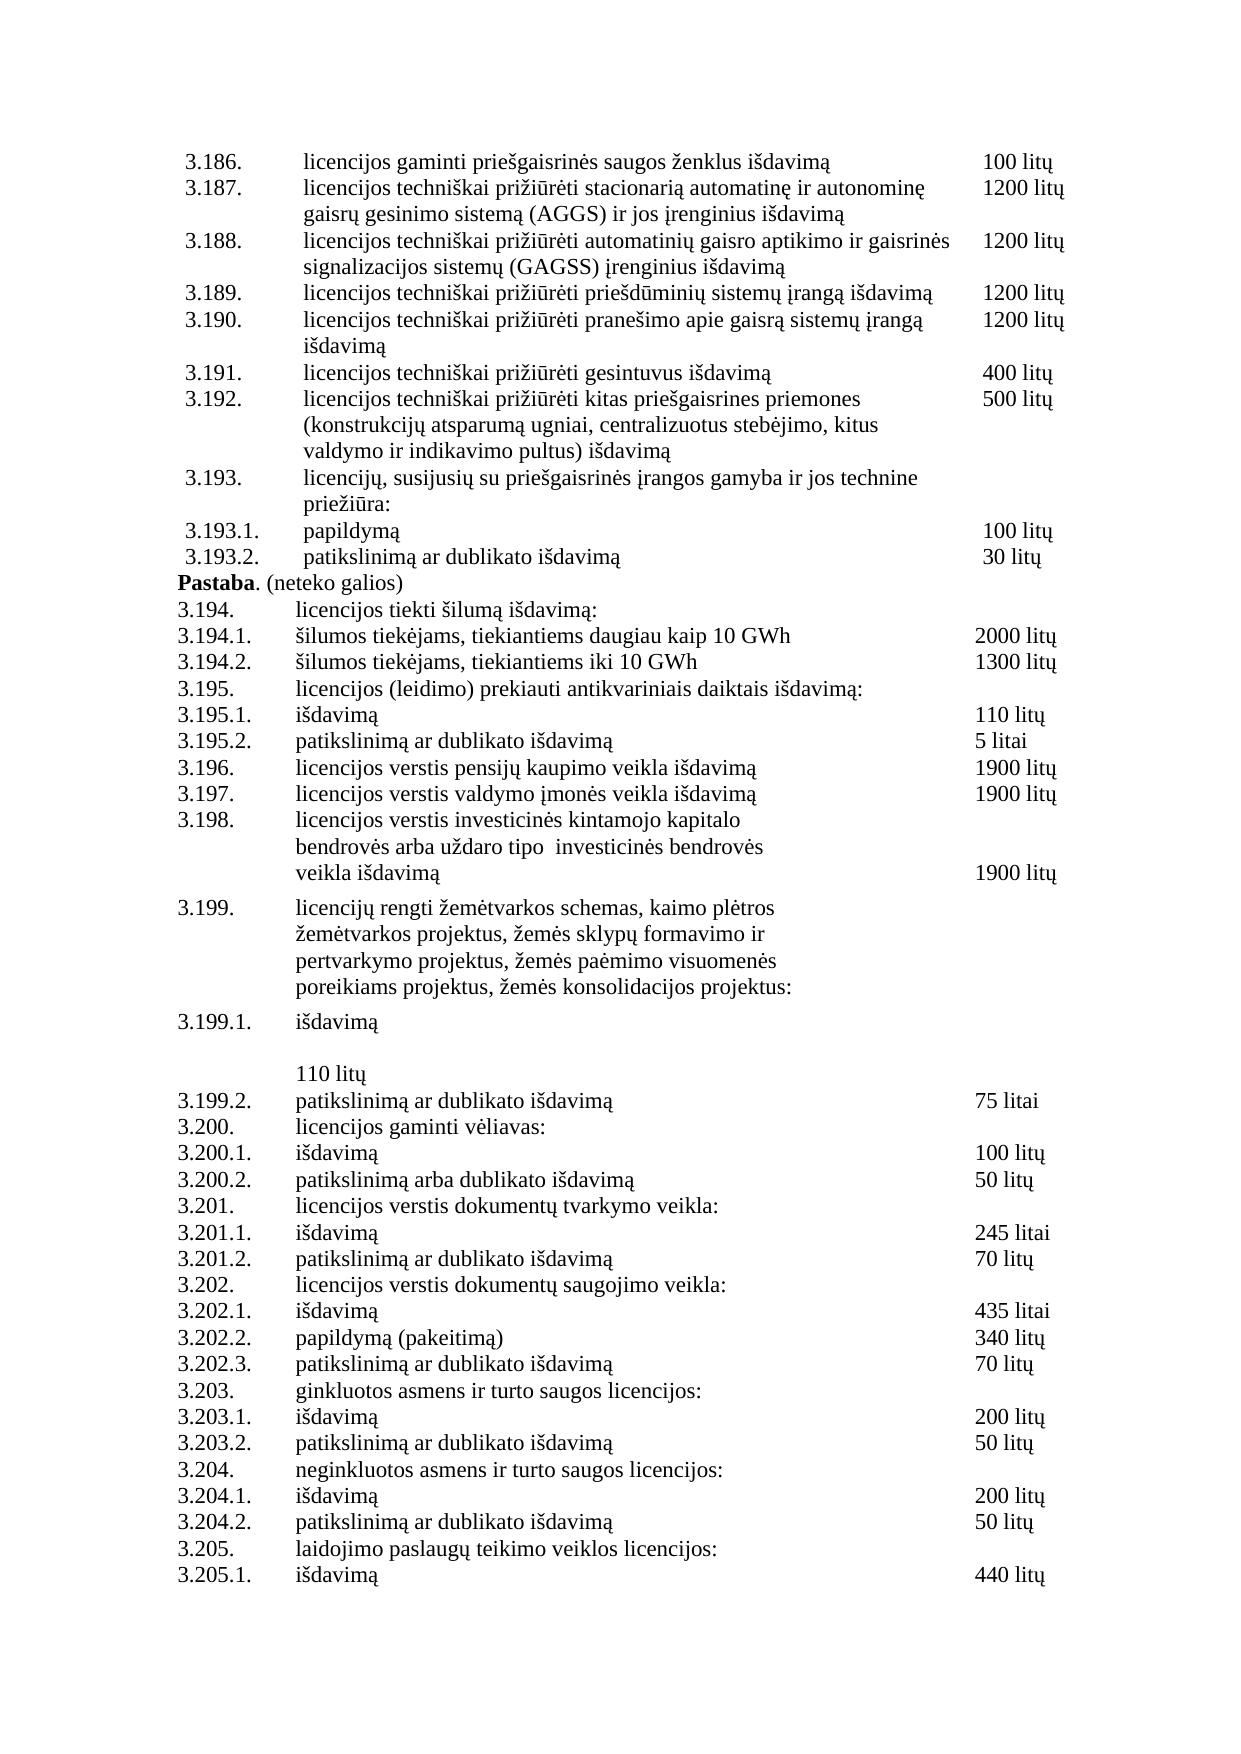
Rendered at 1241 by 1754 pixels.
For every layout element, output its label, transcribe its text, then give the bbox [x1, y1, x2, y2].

text 3.202.2. papildymą (pakeitimą) 340 litų [177, 1324, 1122, 1350]
text 3.194.2. šilumos tiekėjams, tiekiantiems iki 10 GWh 1300 litų [177, 648, 1122, 675]
table_cell 100 litų [971, 517, 1144, 543]
text 3.194.1. šilumos tiekėjams, tiekiantiems daugiau kaip 10 GWh 2000 litų [177, 622, 1122, 648]
table_cell 400 litų [971, 359, 1144, 385]
text 3.205.1. išdavimą 440 litų [177, 1561, 1122, 1587]
table_cell 3.189. [174, 280, 292, 306]
table_cell 3.193.1. [174, 517, 292, 543]
text 3.201.2. patikslinimą ar dublikato išdavimą 70 litų [177, 1245, 1122, 1271]
text 3.197. licencijos verstis valdymo įmonės veikla išdavimą 1900 litų [177, 780, 1107, 807]
text 3.204.1. išdavimą 200 litų [177, 1482, 1122, 1508]
text Pastaba. (neteko galios) [177, 569, 1122, 596]
table_cell 3.192. [174, 385, 292, 464]
text 3.205. laidojimo paslaugų teikimo veiklos licencijos: [177, 1535, 1122, 1561]
table_cell licencijos gaminti priešgaisrinės saugos ženklus išdavimą [292, 148, 971, 174]
text 3.202.3. patikslinimą ar dublikato išdavimą 70 litų [177, 1350, 1122, 1377]
table_cell patikslinimą ar dublikato išdavimą [292, 543, 971, 569]
table_cell licencijos techniškai prižiūrėti gesintuvus išdavimą [292, 359, 971, 385]
table_cell 100 litų [971, 148, 1144, 174]
text 3.203.2. patikslinimą ar dublikato išdavimą 50 litų [177, 1429, 1122, 1456]
text 3.203.1. išdavimą 200 litų [177, 1403, 1122, 1429]
table_cell 3.188. [174, 227, 292, 279]
table_cell licencijos techniškai prižiūrėti stacionarią automatinę ir autonominę gaisrų gesinimo sistemą (AGGS) ir jos įrenginius išdavimą [292, 174, 971, 227]
table_cell 500 litų [971, 385, 1144, 464]
text 3.196. licencijos verstis pensijų kaupimo veikla išdavimą 1900 litų [177, 754, 1107, 780]
text 3.201. licencijos verstis dokumentų tvarkymo veikla: [177, 1192, 1122, 1218]
text 3.194. licencijos tiekti šilumą išdavimą: [177, 596, 1122, 622]
text 3.199. licencijų rengti žemėtvarkos schemas, kaimo plėtros žemėtvarkos projektus, žemės sklypų formavimo ir pertvarkymo projektus, žemės paėmimo visuomenės poreikiams projektus, žemės konsolidacijos projektus: [177, 894, 856, 999]
table_cell 3.193.2. [174, 543, 292, 569]
text 3.195.2. patikslinimą ar dublikato išdavimą 5 litai [177, 727, 1122, 754]
text 3.201.1. išdavimą 245 litai [177, 1218, 1122, 1245]
text 3.202. licencijos verstis dokumentų saugojimo veikla: [177, 1271, 1122, 1298]
table_cell 3.186. [174, 148, 292, 174]
text 3.199.1. išdavimą 110 litų [177, 1008, 856, 1087]
table_cell licencijos techniškai prižiūrėti kitas priešgaisrines priemones (konstrukcijų atsparumą ugniai, centralizuotus stebėjimo, kitus valdymo ir indikavimo pultus) išdavimą [292, 385, 971, 464]
table_cell licencijos techniškai prižiūrėti priešdūminių sistemų įrangą išdavimą [292, 280, 971, 306]
table_cell licencijos techniškai prižiūrėti pranešimo apie gaisrą sistemų įrangą išdavimą [292, 306, 971, 358]
table_cell licencijos techniškai prižiūrėti automatinių gaisro aptikimo ir gaisrinės signalizacijos sistemų (GAGSS) įrenginius išdavimą [292, 227, 971, 279]
table_cell 3.190. [174, 306, 292, 358]
text 3.198. licencijos verstis investicinės kintamojo kapitalo bendrovės arba uždaro tipo investicinės bendrovės veikla išdavimą 1900 litų [177, 807, 1122, 886]
text 3.202.1. išdavimą 435 litai [177, 1298, 1122, 1324]
table_cell licencijų, susijusių su priešgaisrinės įrangos gamyba ir jos technine priežiūra: [292, 464, 971, 517]
text 3.195. licencijos (leidimo) prekiauti antikvariniais daiktais išdavimą: [177, 675, 1122, 701]
table_cell 30 litų [971, 543, 1144, 569]
text 3.203. ginkluotos asmens ir turto saugos licencijos: [177, 1377, 1122, 1403]
text 3.195.1. išdavimą 110 litų [177, 701, 1122, 727]
text 3.199.2. patikslinimą ar dublikato išdavimą 75 litai [177, 1087, 1122, 1113]
table_cell 3.187. [174, 174, 292, 227]
table_cell 3.193. [174, 464, 292, 517]
table_cell 1200 litų [971, 227, 1144, 279]
text 3.204.2. patikslinimą ar dublikato išdavimą 50 litų [177, 1508, 1122, 1535]
table_cell 1200 litų [971, 280, 1144, 306]
table_cell papildymą [292, 517, 971, 543]
text 3.200.1. išdavimą 100 litų [177, 1139, 1122, 1166]
table_cell 3.191. [174, 359, 292, 385]
text 3.200.2. patikslinimą arba dublikato išdavimą 50 litų [177, 1166, 1122, 1192]
table_cell 1200 litų [971, 306, 1144, 358]
text 3.200. licencijos gaminti vėliavas: [177, 1113, 1122, 1139]
table_cell [971, 464, 1144, 517]
table_cell 1200 litų [971, 174, 1144, 227]
text 3.204. neginkluotos asmens ir turto saugos licencijos: [177, 1456, 1122, 1482]
